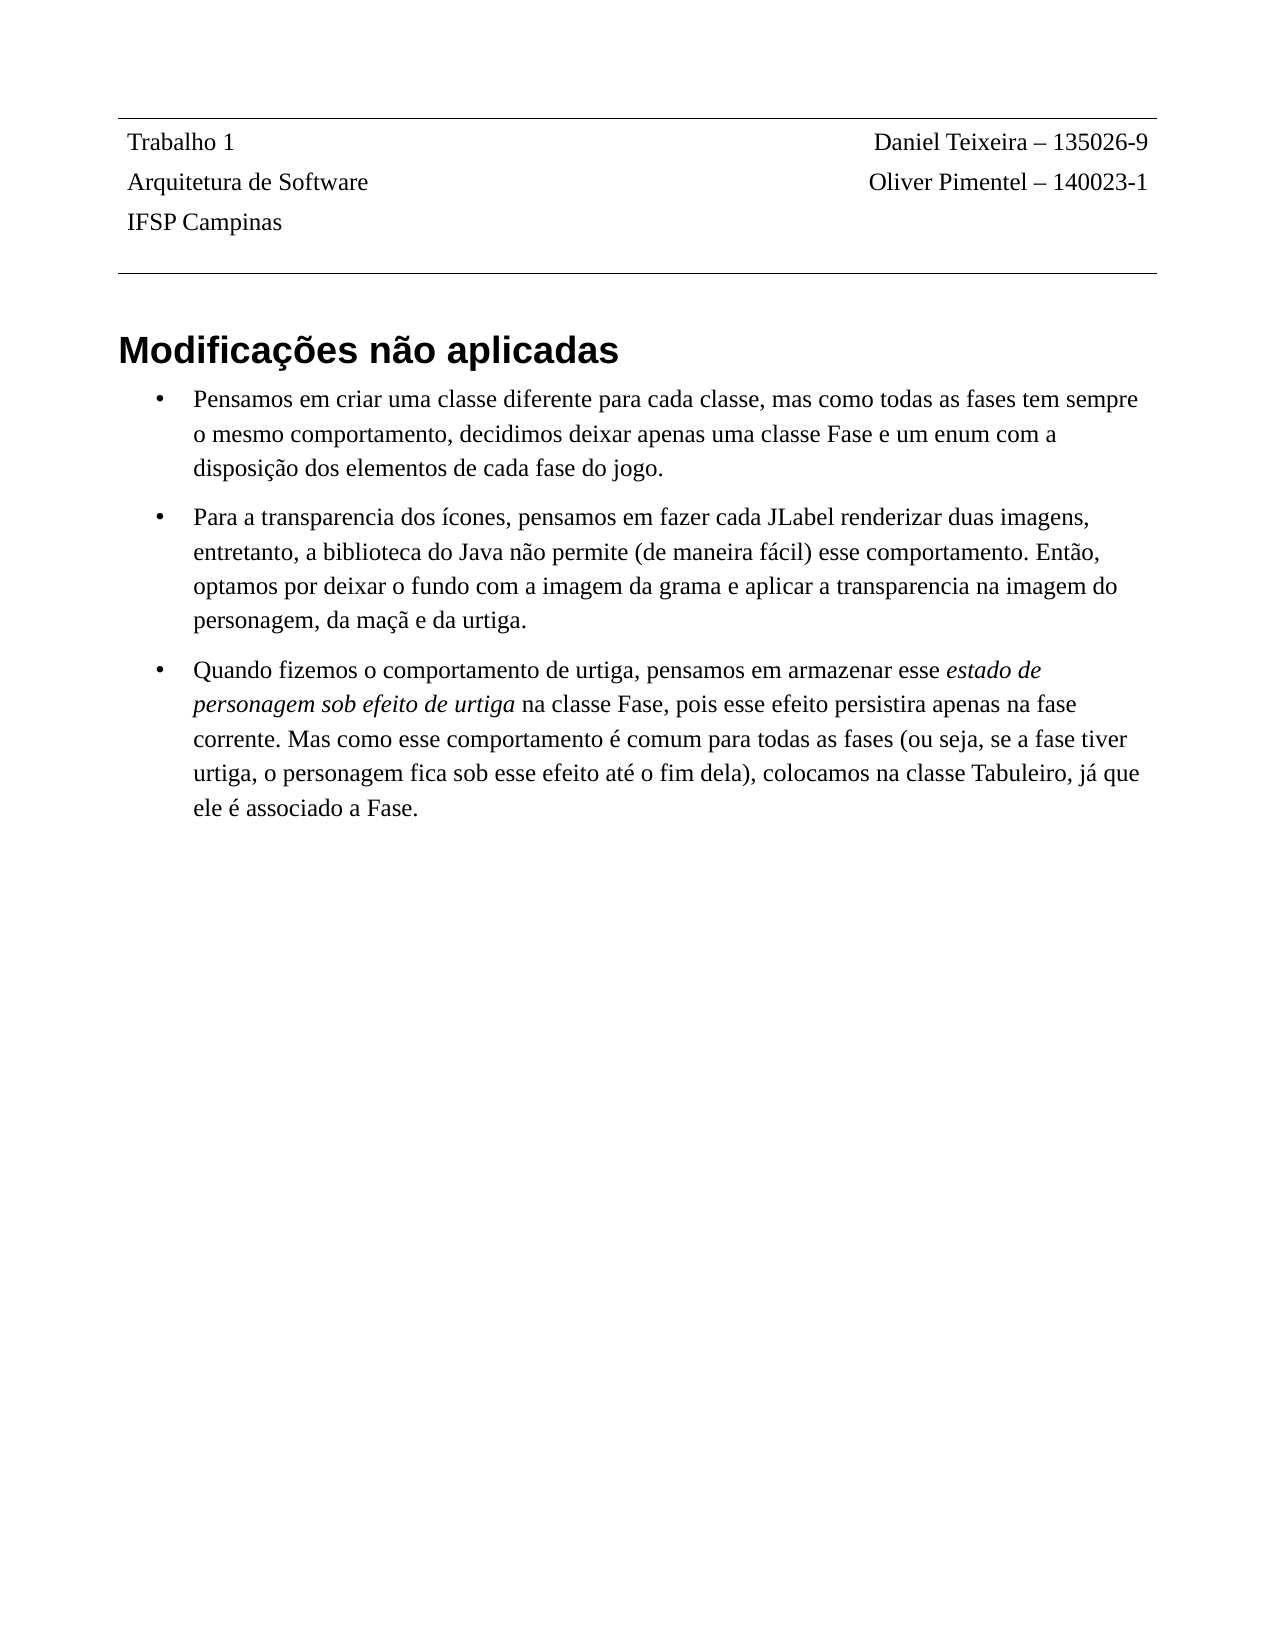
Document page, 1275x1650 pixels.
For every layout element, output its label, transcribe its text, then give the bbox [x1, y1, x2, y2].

subtitle Modificações não aplicadas [118, 328, 1157, 372]
list Quando fizemos o comportamento de urtiga, pensamos em armazenar esse estado de personagem sob efeito de urtiga na classe Fase, pois esse efeito persistira apenas na fase corrente. Mas como esse comportamento é comum para todas as fases (ou seja, se a fase tiver urtiga, o personagem fica sob esse efeito até o fim dela), colocamos na classe Tabuleiro, já que ele é associado a Fase. [156, 655, 1157, 821]
list Para a transparencia dos ícones, pensamos em fazer cada JLabel renderizar duas imagens, entretanto, a biblioteca do Java não permite (de maneira fácil) esse comportamento. Então, optamos por deixar o fundo com a imagem da grama e aplicar a transparencia na imagem do personagem, da maçã e da urtiga. [156, 502, 1157, 634]
list Pensamos em criar uma classe diferente para cada classe, mas como todas as fases tem sempre o mesmo comportamento, decidimos deixar apenas uma classe Fase e um enum com a disposição dos elementos de cada fase do jogo. [156, 384, 1157, 482]
